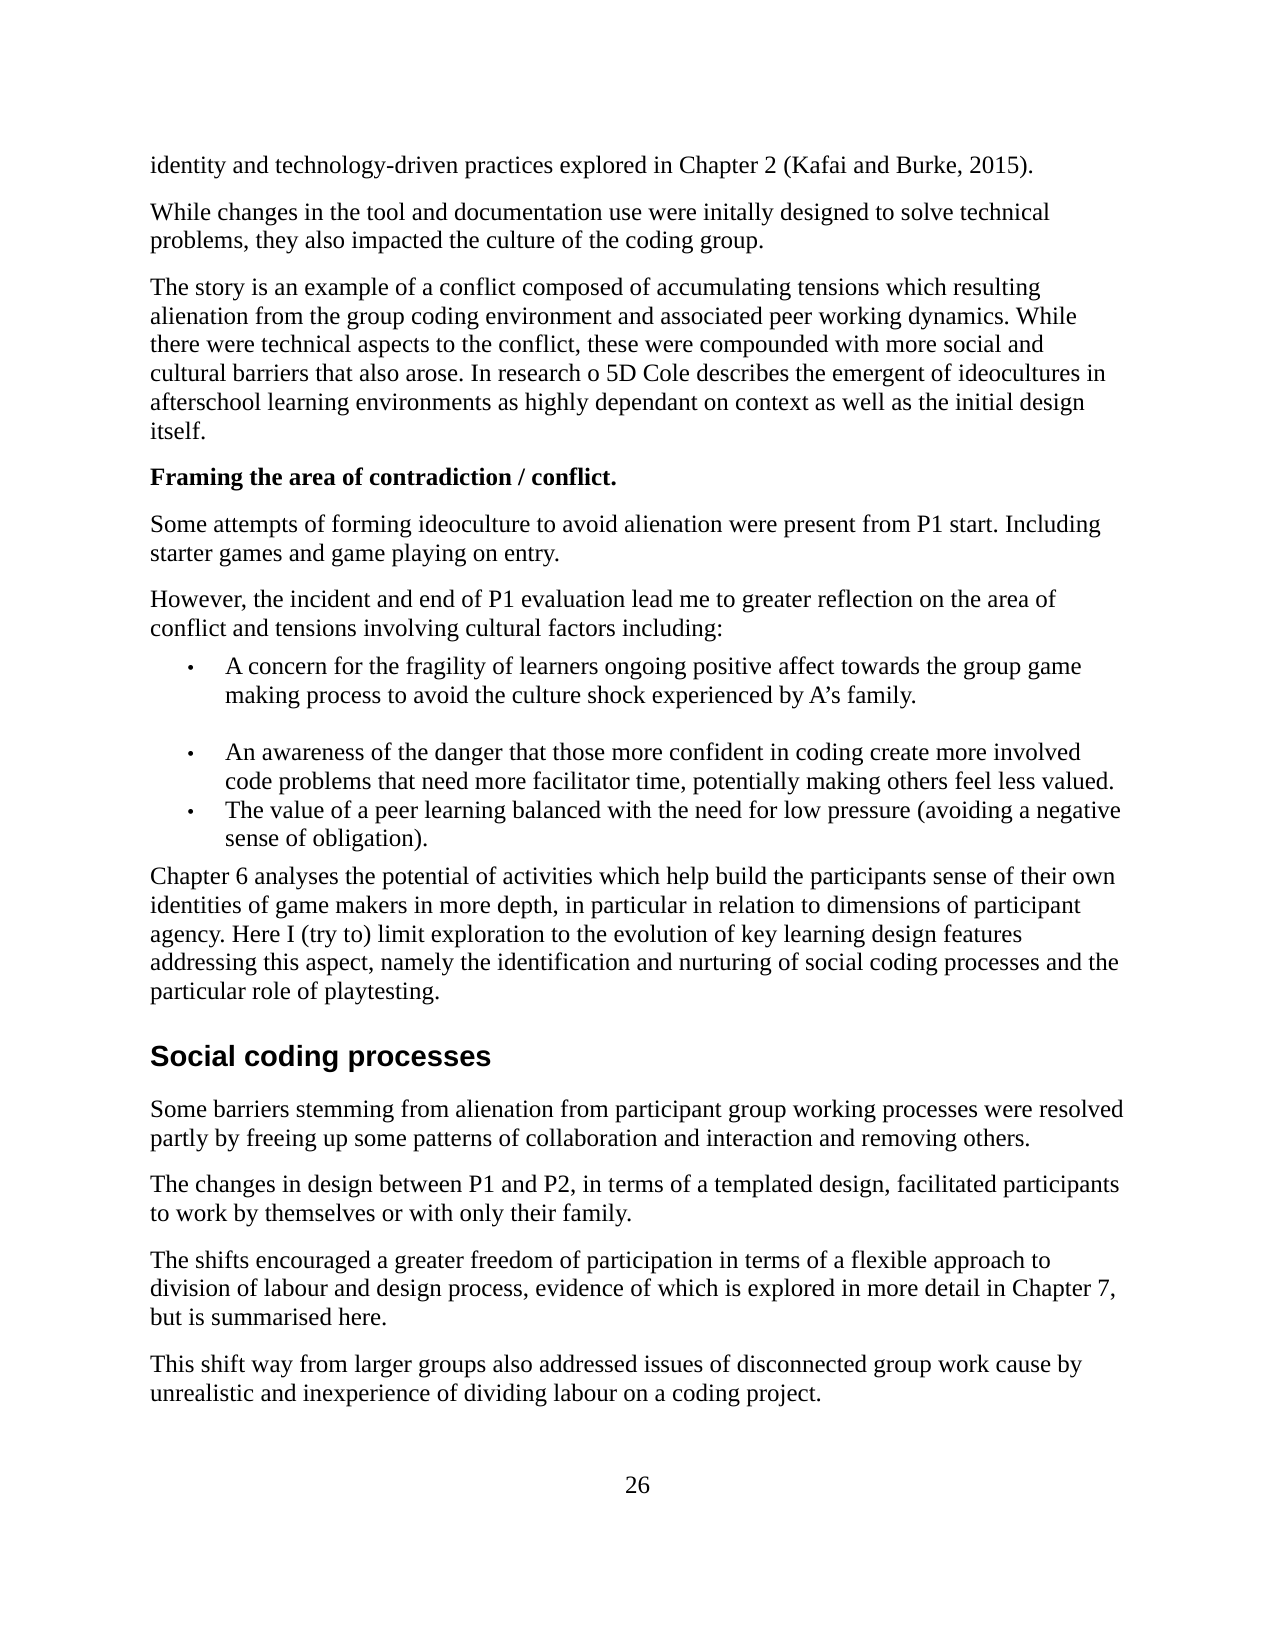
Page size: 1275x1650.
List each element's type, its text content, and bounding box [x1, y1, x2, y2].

text However, the incident and end of P1 evaluation lead me to greater reflection on the area of conflict and tensions involving cultural factors including: [150, 584, 1125, 642]
text identity and technology-driven practices explored in Chapter 2 (Kafai and Burke, 2015). [150, 150, 1125, 179]
subtitle Social coding processes [150, 1039, 1125, 1072]
text The changes in design between P1 and P2, in terms of a templated design, facilitated participants to work by themselves or with only their family. [150, 1169, 1125, 1227]
list A concern for the fragility of learners ongoing positive affect towards the group game making process to avoid the culture shock experienced by A’s family. [187, 651, 1125, 737]
list The value of a peer learning balanced with the need for low pressure (avoiding a negative sense of obligation). [187, 795, 1125, 852]
text Chapter 6 analyses the potential of activities which help build the participants sense of their own identities of game makers in more depth, in particular in relation to dimensions of participant agency. Here I (try to) limit exploration to the evolution of key learning design features addressing this aspect, namely the identification and nurturing of social coding processes and the particular role of playtesting. [150, 861, 1125, 1005]
text Some attempts of forming ideoculture to avoid alienation were present from P1 start. Including starter games and game playing on entry. [150, 509, 1125, 567]
list An awareness of the danger that those more confident in coding create more involved code problems that need more facilitator time, potentially making others feel less valued. [187, 737, 1125, 795]
text Some barriers stemming from alienation from participant group working processes were resolved partly by freeing up some patterns of collaboration and interaction and removing others. [150, 1094, 1125, 1151]
text The shifts encouraged a greater freedom of participation in terms of a flexible approach to division of labour and design process, evidence of which is explored in more detail in Chapter 7, but is summarised here. [150, 1245, 1125, 1331]
text While changes in the tool and documentation use were initally designed to solve technical problems, they also impacted the culture of the coding group. [150, 197, 1125, 254]
text Framing the area of contradiction / conflict. [150, 462, 1125, 491]
text This shift way from larger groups also addressed issues of disconnected group work cause by unrealistic and inexperience of dividing labour on a coding project. [150, 1349, 1125, 1406]
text The story is an example of a conflict composed of accumulating tensions which resulting alienation from the group coding environment and associated peer working dynamics. While there were technical aspects to the conflict, these were compounded with more social and cultural barriers that also arose. In research o 5D Cole describes the emergent of ideocultures in afterschool learning environments as highly dependant on context as well as the initial design itself. [150, 272, 1125, 444]
